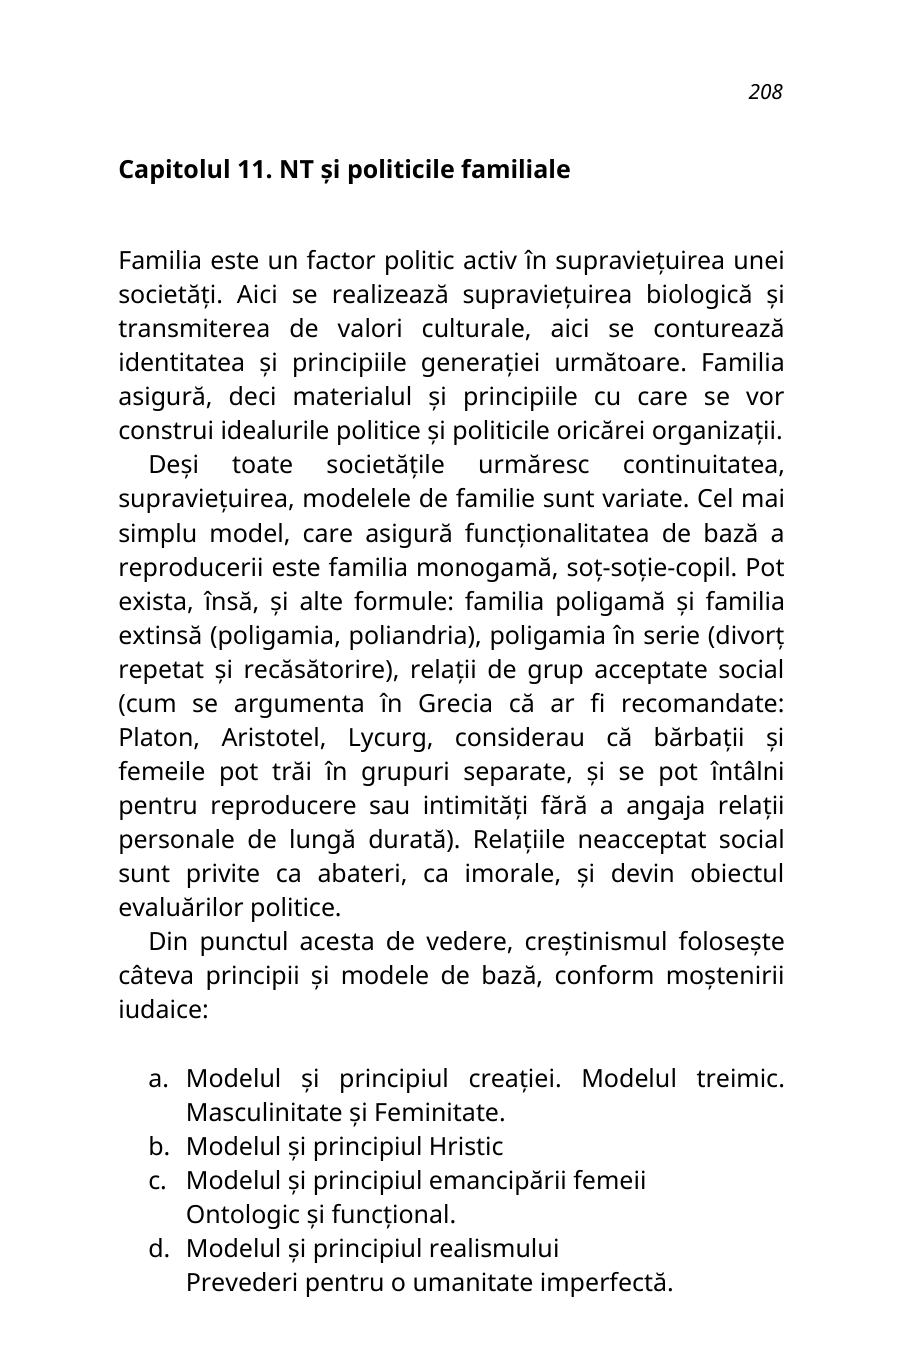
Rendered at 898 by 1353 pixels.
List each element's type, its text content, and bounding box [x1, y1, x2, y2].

list Modelul şi principiul emancipării femeii [148, 1162, 786, 1196]
list Modelul şi principiul Hristic [148, 1128, 786, 1162]
text Ontologic şi funcţional. [186, 1196, 786, 1231]
text Prevederi pentru o umanitate imperfectă. [186, 1264, 786, 1299]
text Din punctul acesta de vedere, creştinismul foloseşte câteva principii şi modele de bază, conform moştenirii iudaice: [118, 924, 786, 1026]
list Modelul şi principiul realismului [148, 1231, 786, 1264]
text Familia este un factor politic activ în supravieţuirea unei societăţi. Aici se realizează supravieţuirea biologică şi transmiterea de valori culturale, aici se conturează identitatea şi principiile generaţiei următoare. Familia asigură, deci materialul şi principiile cu care se vor construi idealurile politice şi politicile oricărei organizaţii. [118, 243, 786, 447]
list Modelul şi principiul creaţiei. Modelul treimic. Masculinitate şi Feminitate. [148, 1060, 786, 1128]
subtitle Capitolul 11. NT şi politicile familiale [118, 159, 786, 184]
text Deşi toate societăţile urmăresc continuitatea, supravieţuirea, modelele de familie sunt variate. Cel mai simplu model, care asigură funcţionalitatea de bază a reproducerii este familia monogamă, soţ-soţie-copil. Pot exista, însă, şi alte formule: familia poligamă şi familia extinsă (poligamia, poliandria), poligamia în serie (divorţ repetat şi recăsătorire), relaţii de grup acceptate social (cum se argumenta în Grecia că ar fi recomandate: Platon, Aristotel, Lycurg, considerau că bărbaţii şi femeile pot trăi în grupuri separate, şi se pot întâlni pentru reproducere sau intimităţi fără a angaja relaţii personale de lungă durată). Relaţiile neacceptat social sunt privite ca abateri, ca imorale, şi devin obiectul evaluărilor politice. [118, 447, 786, 924]
